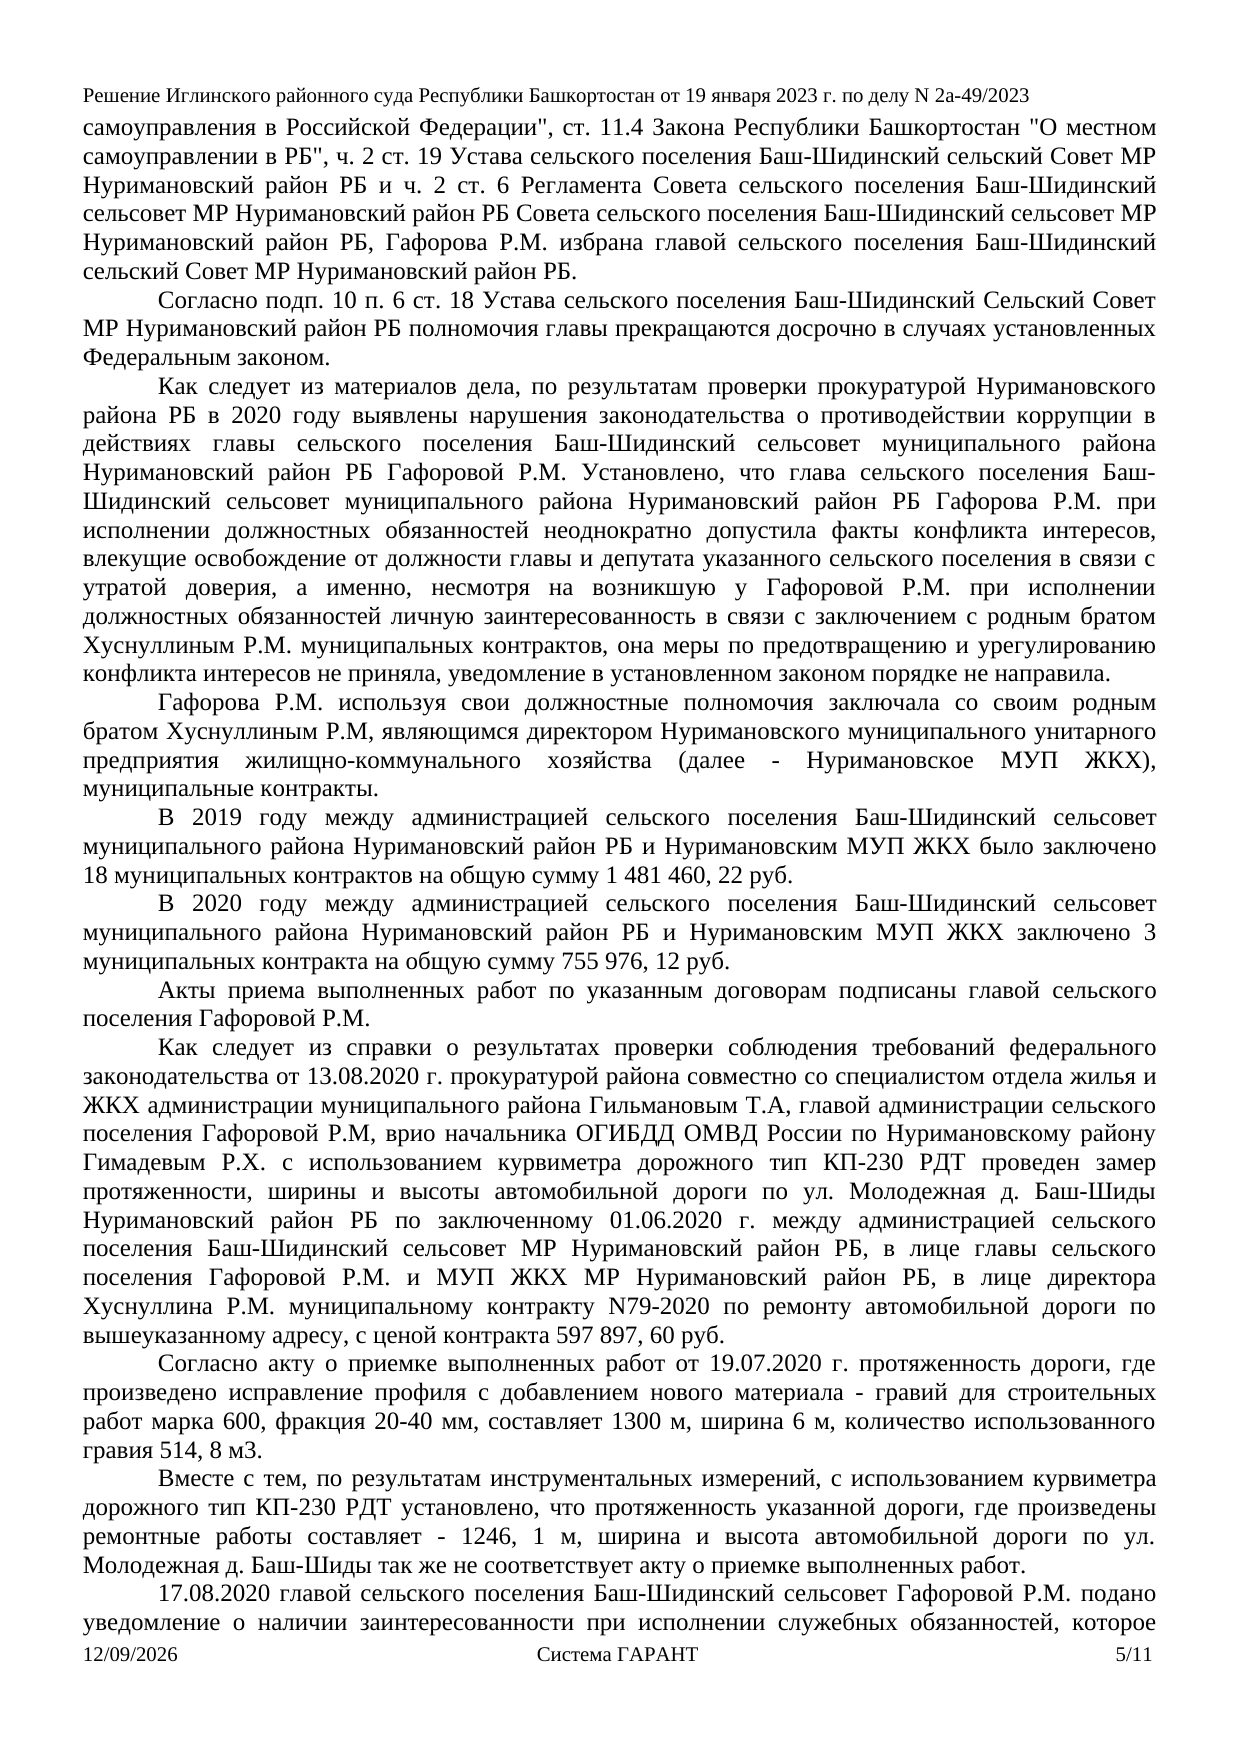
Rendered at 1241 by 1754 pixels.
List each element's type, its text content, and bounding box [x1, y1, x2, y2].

text 17.08.2020 главой сельского поселения Баш-Шидинский сельсовет Гафоровой Р.М. подано уведомление о наличии заинтересованности при исполнении служебных обязанностей, которое [83, 1578, 1157, 1636]
text самоуправления в Российской Федерации", ст. 11.4 Закона Республики Башкортостан "О местном самоуправлении в РБ", ч. 2 ст. 19 Устава сельского поселения Баш-Шидинский сельский Совет МР Нуримановский район РБ и ч. 2 ст. 6 Регламента Совета сельского поселения Баш-Шидинский сельсовет МР Нуримановский район РБ Совета сельского поселения Баш-Шидинский сельсовет МР Нуримановский район РБ, Гафорова Р.М. избрана главой сельского поселения Баш-Шидинский сельский Совет МР Нуримановский район РБ. [83, 112, 1157, 285]
text Гафорова Р.М. используя свои должностные полномочия заключала со своим родным братом Хуснуллиным Р.М, являющимся директором Нуримановского муниципального унитарного предприятия жилищно-коммунального хозяйства (далее - Нуримановское МУП ЖКХ), муниципальные контракты. [83, 687, 1157, 802]
text Как следует из справки о результатах проверки соблюдения требований федерального законодательства от 13.08.2020 г. прокуратурой района совместно со специалистом отдела жилья и ЖКХ администрации муниципального района Гильмановым Т.А, главой администрации сельского поселения Гафоровой Р.М, врио начальника ОГИБДД ОМВД России по Нуримановскому району Гимадевым Р.Х. с использованием курвиметра дорожного тип КП-230 РДТ проведен замер протяженности, ширины и высоты автомобильной дороги по ул. Молодежная д. Баш-Шиды Нуримановский район РБ по заключенному 01.06.2020 г. между администрацией сельского поселения Баш-Шидинский сельсовет МР Нуримановский район РБ, в лице главы сельского поселения Гафоровой Р.М. и МУП ЖКХ МР Нуримановский район РБ, в лице директора Хуснуллина Р.М. муниципальному контракту N79-2020 по ремонту автомобильной дороги по вышеуказанному адресу, с ценой контракта 597 897, 60 руб. [83, 1032, 1157, 1348]
text Согласно подп. 10 п. 6 ст. 18 Устава сельского поселения Баш-Шидинский Сельский Совет МР Нуримановский район РБ полномочия главы прекращаются досрочно в случаях установленных Федеральным законом. [83, 285, 1157, 371]
text Согласно акту о приемке выполненных работ от 19.07.2020 г. протяженность дороги, где произведено исправление профиля с добавлением нового материала - гравий для строительных работ марка 600, фракция 20-40 мм, составляет 1300 м, ширина 6 м, количество использованного гравия 514, 8 м3. [83, 1348, 1157, 1463]
text В 2020 году между администрацией сельского поселения Баш-Шидинский сельсовет муниципального района Нуримановский район РБ и Нуримановским МУП ЖКХ заключено 3 муниципальных контракта на общую сумму 755 976, 12 руб. [83, 888, 1157, 975]
text Акты приема выполненных работ по указанным договорам подписаны главой сельского поселения Гафоровой Р.М. [83, 975, 1157, 1032]
text Как следует из материалов дела, по результатам проверки прокуратурой Нуримановского района РБ в 2020 году выявлены нарушения законодательства о противодействии коррупции в действиях главы сельского поселения Баш-Шидинский сельсовет муниципального района Нуримановский район РБ Гафоровой Р.М. Установлено, что глава сельского поселения Баш-Шидинский сельсовет муниципального района Нуримановский район РБ Гафорова Р.М. при исполнении должностных обязанностей неоднократно допустила факты конфликта интересов, влекущие освобождение от должности главы и депутата указанного сельского поселения в связи с утратой доверия, а именно, несмотря на возникшую у Гафоровой Р.М. при исполнении должностных обязанностей личную заинтересованность в связи с заключением с родным братом Хуснуллиным Р.М. муниципальных контрактов, она меры по предотвращению и урегулированию конфликта интересов не приняла, уведомление в установленном законом порядке не направила. [83, 371, 1157, 687]
text В 2019 году между администрацией сельского поселения Баш-Шидинский сельсовет муниципального района Нуримановский район РБ и Нуримановским МУП ЖКХ было заключено 18 муниципальных контрактов на общую сумму 1 481 460, 22 руб. [83, 802, 1157, 888]
text Вместе с тем, по результатам инструментальных измерений, с использованием курвиметра дорожного тип КП-230 РДТ установлено, что протяженность указанной дороги, где произведены ремонтные работы составляет - 1246, 1 м, ширина и высота автомобильной дороги по ул. Молодежная д. Баш-Шиды так же не соответствует акту о приемке выполненных работ. [83, 1463, 1157, 1578]
